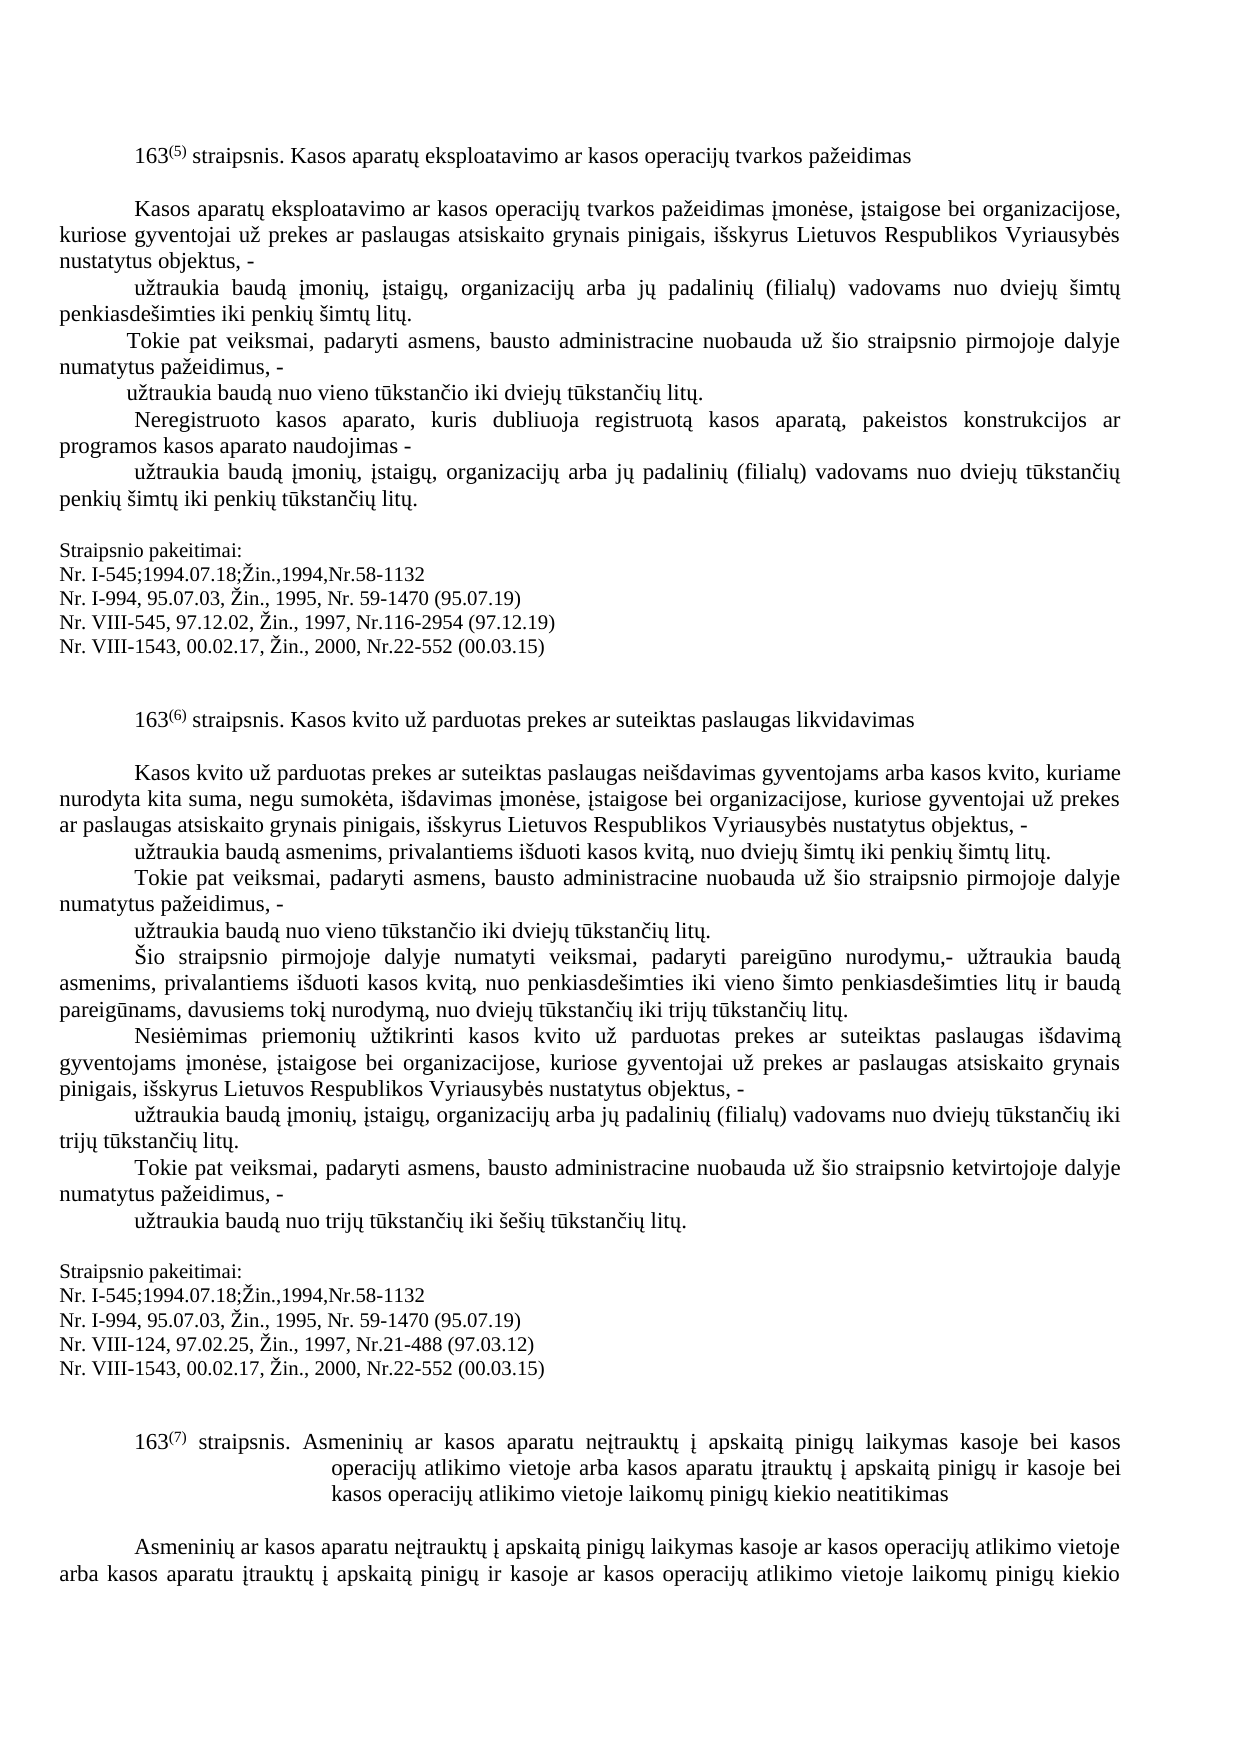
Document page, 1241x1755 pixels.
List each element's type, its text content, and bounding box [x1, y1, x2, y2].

text Nr. VIII-124, 97.02.25, Žin., 1997, Nr.21-488 (97.03.12) [59, 1332, 1122, 1356]
text Tokie pat veiksmai, padaryti asmens, bausto administracine nuobauda už šio straipsnio pirmojoje dalyje numatytus pažeidimus, - [59, 864, 1122, 917]
text užtraukia baudą asmenims, privalantiems išduoti kasos kvitą, nuo dviejų šimtų iki penkių šimtų litų. [59, 838, 1122, 864]
text Asmeninių ar kasos aparatu neįtrauktų į apskaitą pinigų laikymas kasoje ar kasos operacijų atlikimo vietoje arba kasos aparatu įtrauktų į apskaitą pinigų ir kasoje ar kasos operacijų atlikimo vietoje laikomų pinigų kiekio [59, 1533, 1122, 1586]
text Tokie pat veiksmai, padaryti asmens, bausto administracine nuobauda už šio straipsnio ketvirtojoje dalyje numatytus pažeidimus, - [59, 1154, 1122, 1207]
text Straipsnio pakeitimai: [59, 537, 1122, 562]
text Tokie pat veiksmai, padaryti asmens, bausto administracine nuobauda už šio straipsnio pirmojoje dalyje numatytus pažeidimus, - [59, 327, 1122, 379]
text Nr. VIII-545, 97.12.02, Žin., 1997, Nr.116-2954 (97.12.19) [59, 610, 1122, 634]
text užtraukia baudą įmonių, įstaigų, organizacijų arba jų padalinių (filialų) vadovams nuo dviejų šimtų penkiasdešimties iki penkių šimtų litų. [59, 274, 1122, 327]
text Nesiėmimas priemonių užtikrinti kasos kvito už parduotas prekes ar suteiktas paslaugas išdavimą gyventojams įmonėse, įstaigose bei organizacijose, kuriose gyventojai už prekes ar paslaugas atsiskaito grynais pinigais, išskyrus Lietuvos Respublikos Vyriausybės nustatytus objektus, - [59, 1022, 1122, 1101]
text Neregistruoto kasos aparato, kuris dubliuoja registruotą kasos aparatą, pakeistos konstrukcijos ar programos kasos aparato naudojimas - [59, 406, 1122, 458]
text Nr. I-545;1994.07.18;Žin.,1994,Nr.58-1132 [59, 562, 1122, 586]
text užtraukia baudą nuo trijų tūkstančių iki šešių tūkstančių litų. [59, 1207, 1122, 1233]
text Nr. VIII-1543, 00.02.17, Žin., 2000, Nr.22-552 (00.03.15) [59, 1356, 1122, 1380]
text užtraukia baudą nuo vieno tūkstančio iki dviejų tūkstančių litų. [59, 917, 1122, 943]
text Nr. I-545;1994.07.18;Žin.,1994,Nr.58-1132 [59, 1283, 1122, 1307]
text Straipsnio pakeitimai: [59, 1259, 1122, 1283]
text Nr. VIII-1543, 00.02.17, Žin., 2000, Nr.22-552 (00.03.15) [59, 634, 1122, 658]
text Kasos kvito už parduotas prekes ar suteiktas paslaugas neišdavimas gyventojams arba kasos kvito, kuriame nurodyta kita suma, negu sumokėta, išdavimas įmonėse, įstaigose bei organizacijose, kuriose gyventojai už prekes ar paslaugas atsiskaito grynais pinigais, išskyrus Lietuvos Respublikos Vyriausybės nustatytus objektus, - [59, 759, 1122, 838]
text užtraukia baudą įmonių, įstaigų, organizacijų arba jų padalinių (filialų) vadovams nuo dviejų tūkstančių penkių šimtų iki penkių tūkstančių litų. [59, 458, 1122, 511]
text 163(6) straipsnis. Kasos kvito už parduotas prekes ar suteiktas paslaugas likvidavimas [59, 706, 1122, 732]
text Šio straipsnio pirmojoje dalyje numatyti veiksmai, padaryti pareigūno nurodymu,- užtraukia baudą asmenims, privalantiems išduoti kasos kvitą, nuo penkiasdešimties iki vieno šimto penkiasdešimties litų ir baudą pareigūnams, davusiems tokį nurodymą, nuo dviejų tūkstančių iki trijų tūkstančių litų. [59, 943, 1122, 1022]
text užtraukia baudą nuo vieno tūkstančio iki dviejų tūkstančių litų. [59, 379, 1122, 406]
text Nr. I-994, 95.07.03, Žin., 1995, Nr. 59-1470 (95.07.19) [59, 586, 1122, 610]
text Nr. I-994, 95.07.03, Žin., 1995, Nr. 59-1470 (95.07.19) [59, 1307, 1122, 1332]
text užtraukia baudą įmonių, įstaigų, organizacijų arba jų padalinių (filialų) vadovams nuo dviejų tūkstančių iki trijų tūkstančių litų. [59, 1101, 1122, 1154]
text 163(7) straipsnis. Asmeninių ar kasos aparatu neįtrauktų į apskaitą pinigų laikymas kasoje bei kasos operacijų atlikimo vietoje arba kasos aparatu įtrauktų į apskaitą pinigų ir kasoje bei kasos operacijų atlikimo vietoje laikomų pinigų kiekio neatitikimas [134, 1428, 1122, 1507]
text Kasos aparatų eksploatavimo ar kasos operacijų tvarkos pažeidimas įmonėse, įstaigose bei organizacijose, kuriose gyventojai už prekes ar paslaugas atsiskaito grynais pinigais, išskyrus Lietuvos Respublikos Vyriausybės nustatytus objektus, - [59, 195, 1122, 274]
text 163(5) straipsnis. Kasos aparatų eksploatavimo ar kasos operacijų tvarkos pažeidimas [59, 142, 1122, 168]
